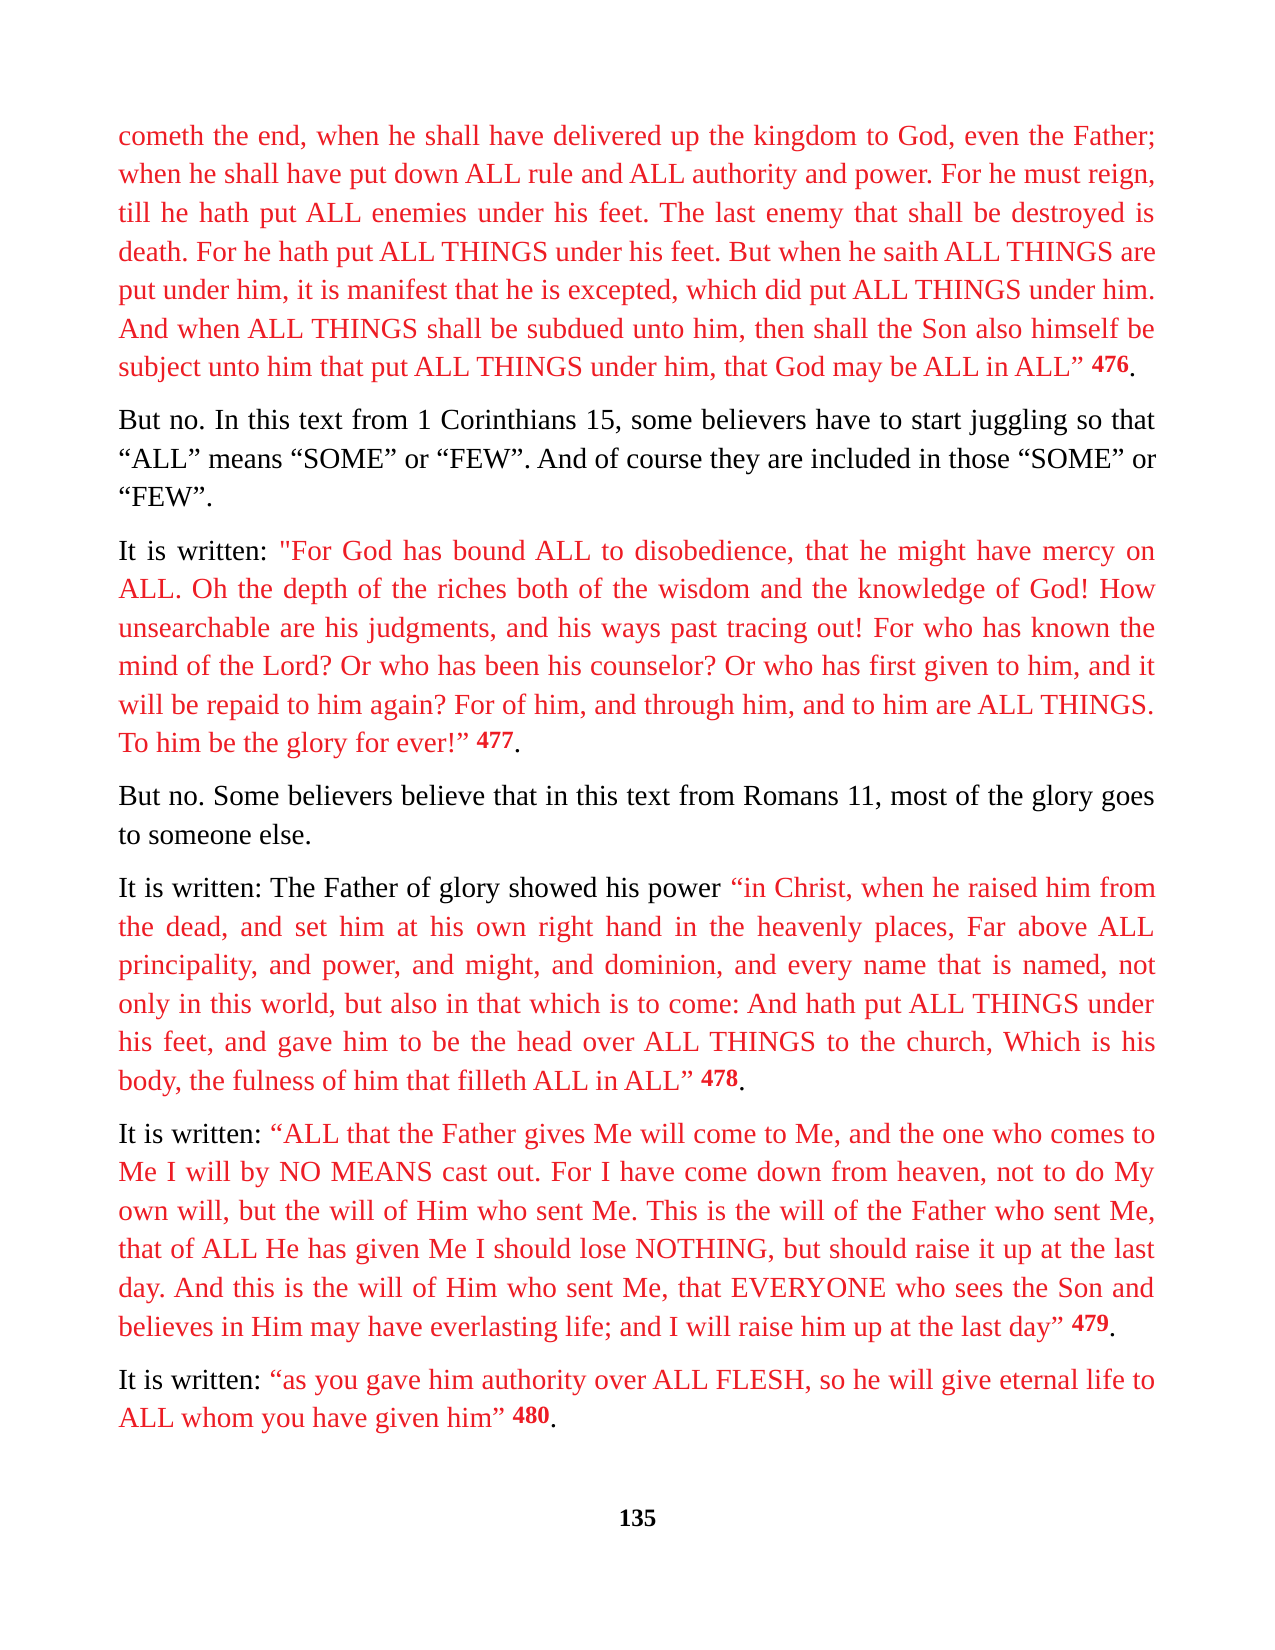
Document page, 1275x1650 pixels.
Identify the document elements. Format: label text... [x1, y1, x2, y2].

text It is written: “ALL that the Father gives Me will come to Me, and the one who comes to Me I will by NO MEANS cast out. For I have come down from heaven, not to do My own will, but the will of Him who sent Me. This is the will of the Father who sent Me, that of ALL He has given Me I should lose NOTHING, but should raise it up at the last day. And this is the will of Him who sent Me, that EVERYONE who sees the Son and believes in Him may have everlasting life; and I will raise him up at the last day” . [118, 1116, 1157, 1342]
text But no. In this text from 1 Corinthians 15, some believers have to start juggling so that “ALL” means “SOME” or “FEW”. And of course they are included in those “SOME” or “FEW”. [118, 402, 1157, 513]
text cometh the end, when he shall have delivered up the kingdom to God, even the Father; when he shall have put down ALL rule and ALL authority and power. For he must reign, till he hath put ALL enemies under his feet. The last enemy that shall be destroyed is death. For he hath put ALL THINGS under his feet. But when he saith ALL THINGS are put under him, it is manifest that he is excepted, which did put ALL THINGS under him. And when ALL THINGS shall be subdued unto him, then shall the Son also himself be subject unto him that put ALL THINGS under him, that God may be ALL in ALL” . [118, 118, 1157, 383]
text But no. Some believers believe that in this text from Romans 11, most of the glory goes to someone else. [118, 778, 1157, 851]
text It is written: “as you gave him authority over ALL FLESH, so he will give eternal life to ALL whom you have given him” . [118, 1362, 1157, 1434]
text It is written: "For God has bound ALL to disobedience, that he might have mercy on ALL. Oh the depth of the riches both of the wisdom and the knowledge of God! How unsearchable are his judgments, and his ways past tracing out! For who has known the mind of the Lord? Or who has been his counselor? Or who has first given to him, and it will be repaid to him again? For of him, and through him, and to him are ALL THINGS. To him be the glory for ever!” . [118, 533, 1157, 759]
text It is written: The Father of glory showed his power “in Christ, when he raised him from the dead, and set him at his own right hand in the heavenly places, Far above ALL principality, and power, and might, and dominion, and every name that is named, not only in this world, but also in that which is to come: And hath put ALL THINGS under his feet, and gave him to be the head over ALL THINGS to the church, Which is his body, the fulness of him that filleth ALL in ALL” . [118, 870, 1157, 1096]
